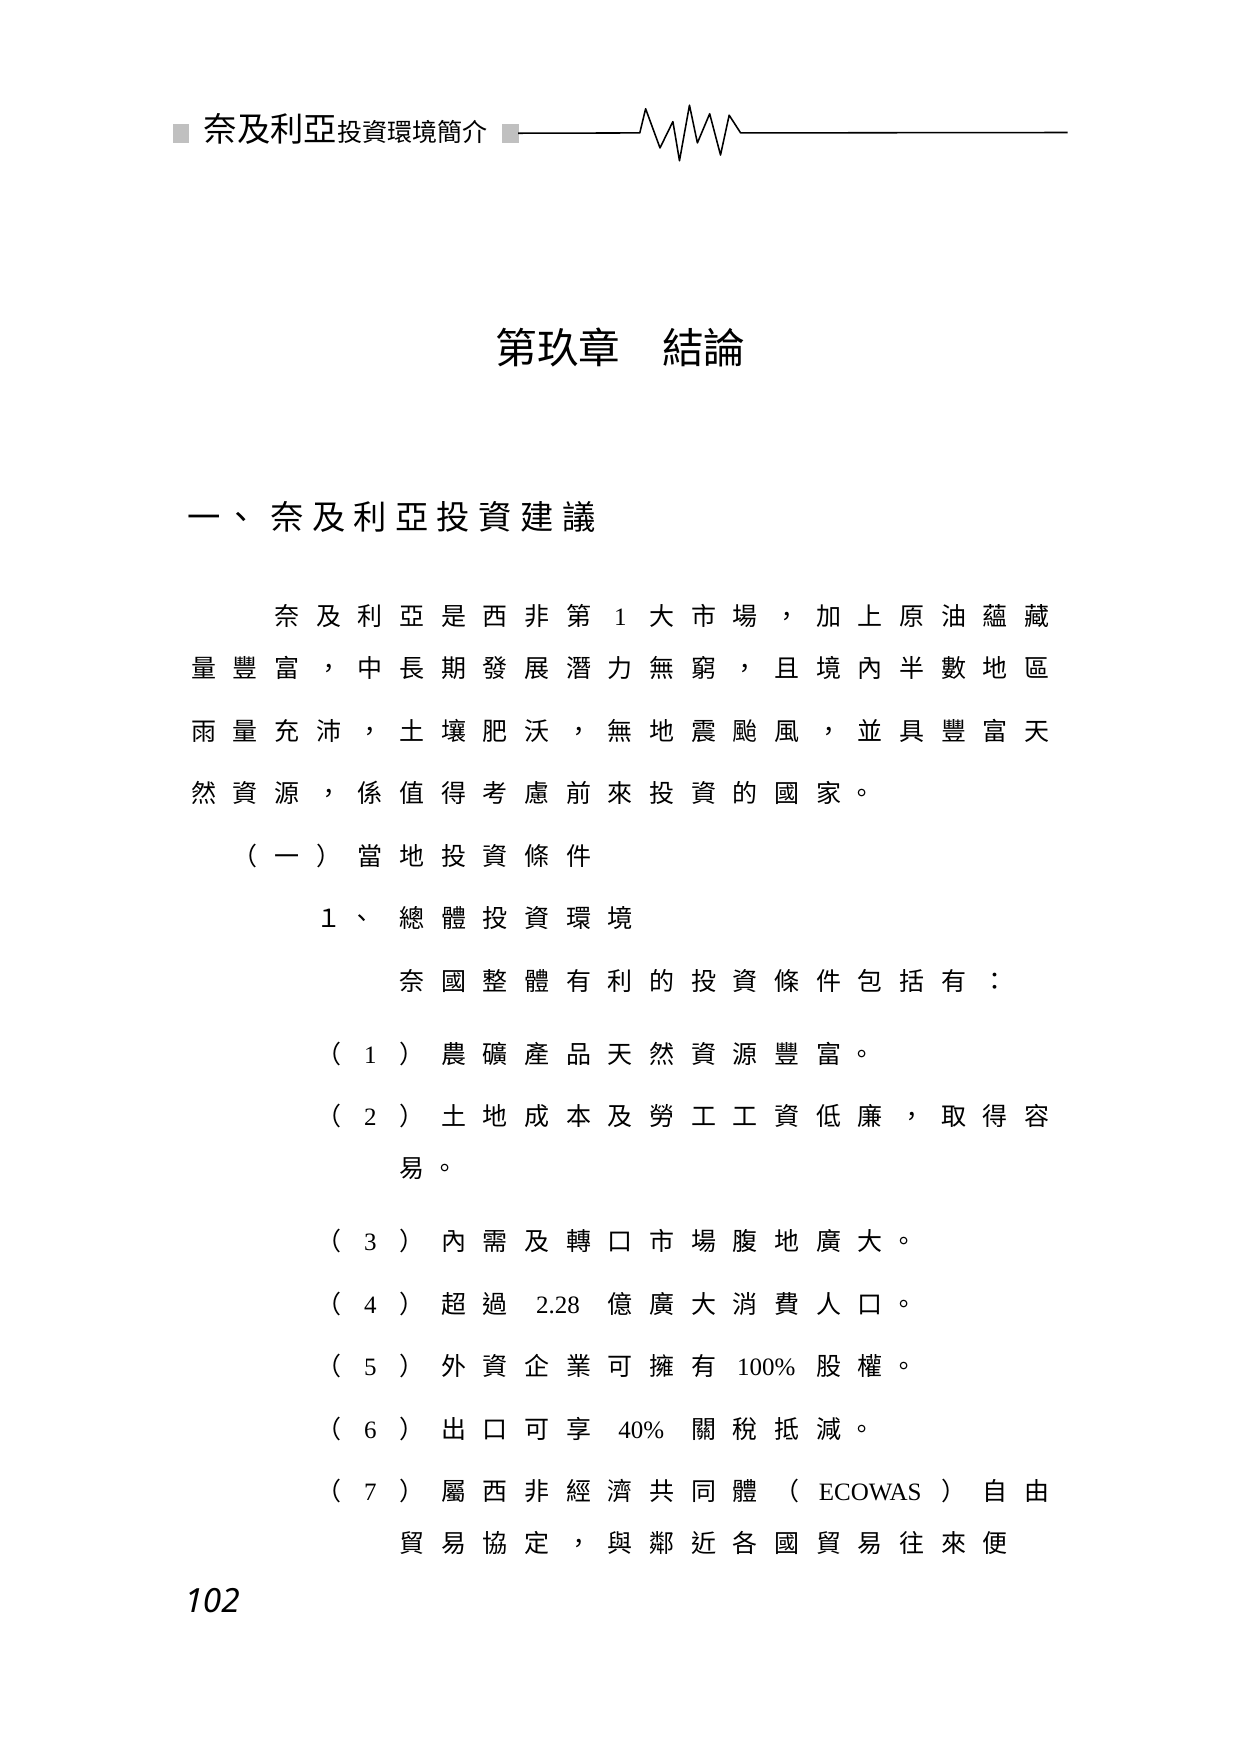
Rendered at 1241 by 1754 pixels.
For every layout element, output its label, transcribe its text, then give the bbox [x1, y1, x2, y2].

text 第玖章 結論 [183, 304, 1058, 366]
text （一）當地投資條件 [207, 813, 1058, 875]
text 一、奈及利亞投資建議 [183, 473, 1058, 536]
text （3）內需及轉口市場腹地廣大。 [306, 1188, 1058, 1250]
text 奈及利亞是西非第1大市場，加上原油蘊藏量豐富，中長期發展潛力無窮，且境內半數地區雨量充沛，土壤肥沃，無地震颱風，並具豐富天然資源，係值得考慮前來投資的國家。 [183, 563, 1058, 813]
text （2）土地成本及勞工工資低廉，取得容易。 [306, 1063, 1058, 1188]
text 奈國整體有利的投資條件包括有： [330, 938, 1058, 1000]
text （5）外資企業可擁有100%股權。 [306, 1313, 1058, 1375]
text （4）超過2.28億廣大消費人口。 [306, 1250, 1058, 1313]
text １、總體投資環境 [281, 875, 1058, 938]
text （6）出口可享40%關稅抵減。 [306, 1375, 1058, 1438]
text （1）農礦產品天然資源豐富。 [306, 1000, 1058, 1063]
text （7）屬西非經濟共同體（ECOWAS）自由貿易協定，與鄰近各國貿易往來便 [306, 1438, 1058, 1563]
